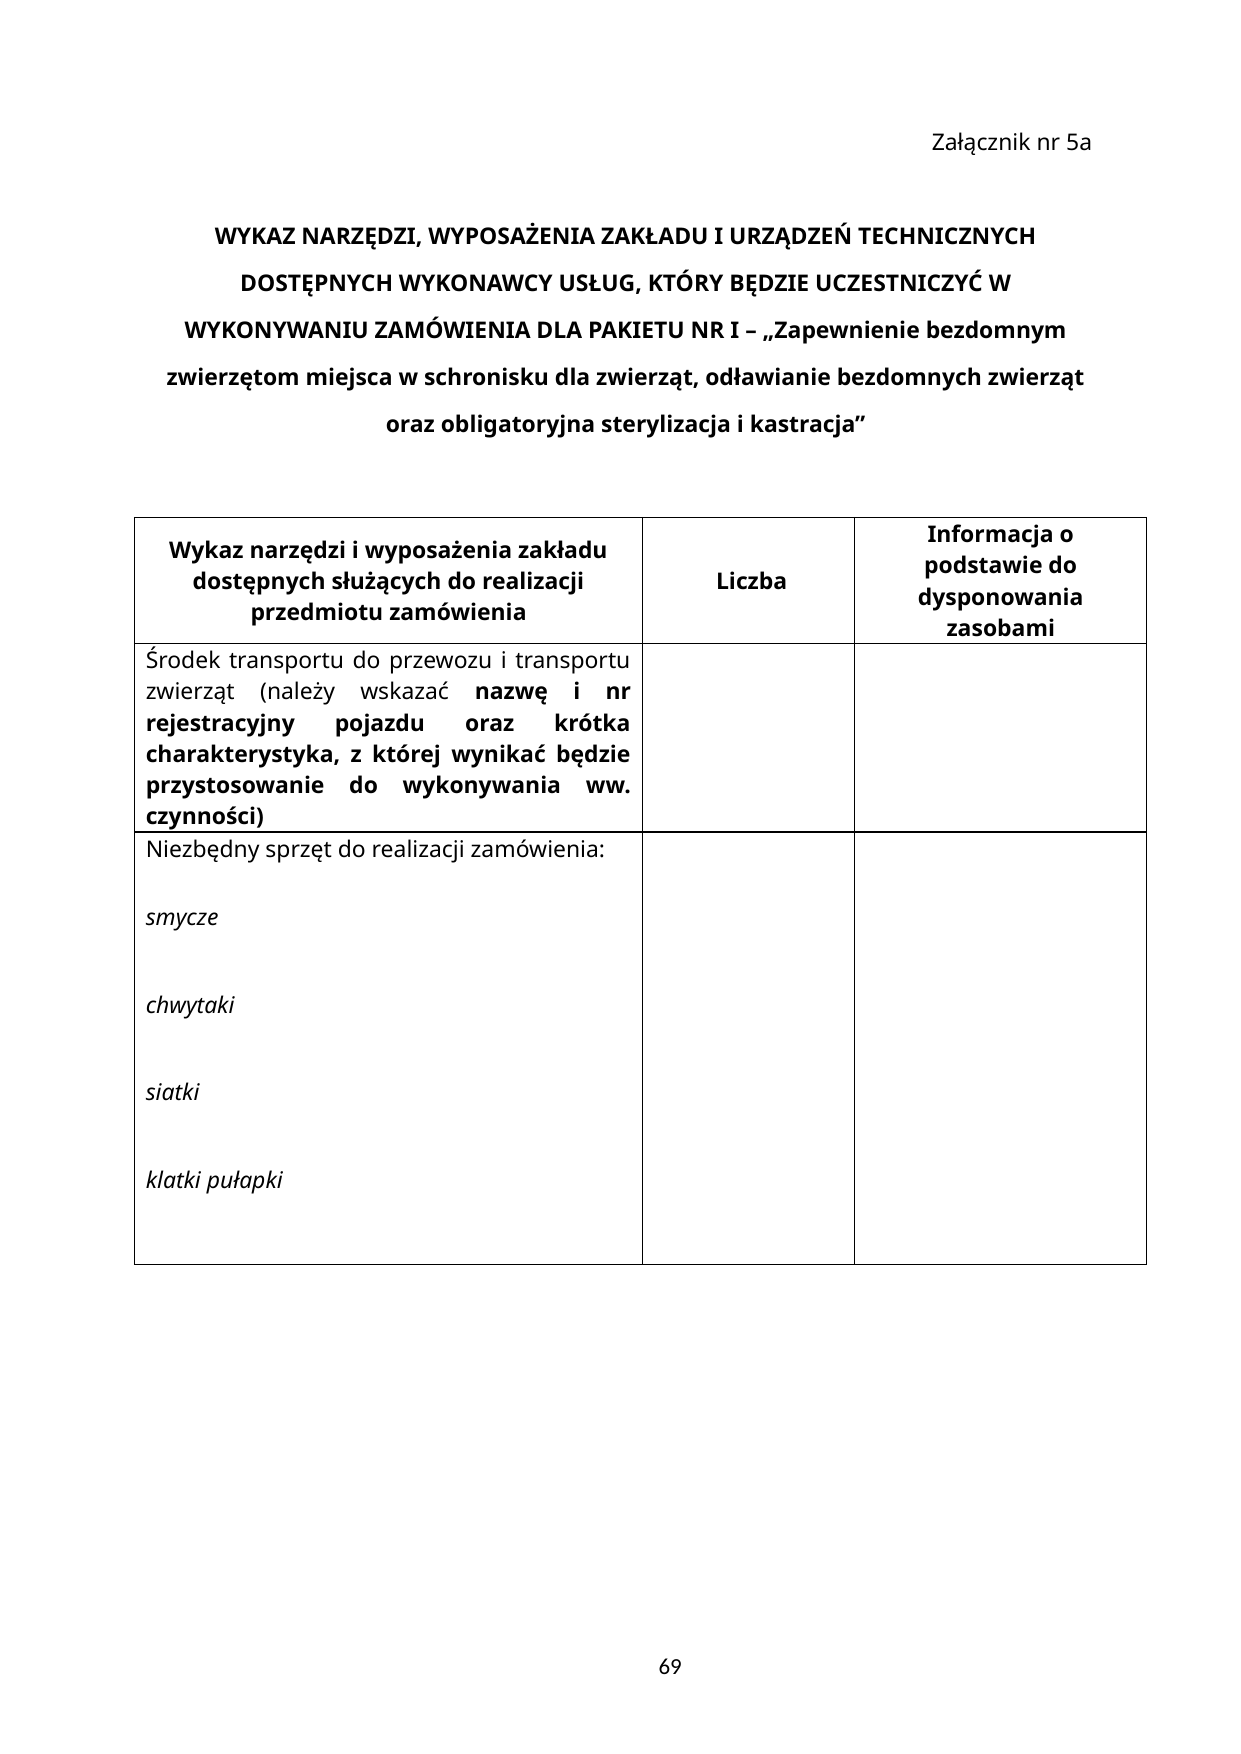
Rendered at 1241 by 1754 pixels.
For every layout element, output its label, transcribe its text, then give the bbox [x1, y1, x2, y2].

table_cell Środek transportu do przewozu i transportu zwierząt (należy wskazać nazwę i nr rejestracyjny pojazdu oraz krótka charakterystyka, z której wynikać będzie przystosowanie do wykonywania ww. czynności) [135, 644, 642, 831]
text WYKAZ NARZĘDZI, WYPOSAŻENIA ZAKŁADU I URZĄDZEŃ TECHNICZNYCH DOSTĘPNYCH WYKONAWCY USŁUG, KTÓRY BĘDZIE UCZESTNICZYĆ W WYKONYWANIU ZAMÓWIENIA DLA PAKIETU NR I – „Zapewnienie bezdomnym zwierzętom miejsca w schronisku dla zwierząt, odławianie bezdomnych zwierząt oraz obligatoryjna sterylizacja i kastracja” [159, 220, 1092, 439]
table_cell [643, 833, 854, 1264]
table_cell [643, 644, 854, 831]
table_cell [855, 644, 1146, 831]
table_cell [855, 833, 1146, 1264]
table_cell Niezbędny sprzęt do realizacji zamówienia: smycze chwytaki siatki klatki pułapki [135, 833, 642, 1264]
table_header Informacja o podstawie do dysponowania zasobami [855, 518, 1146, 643]
table_header Wykaz narzędzi i wyposażenia zakładu dostępnych służących do realizacji przedmiotu zamówienia [135, 518, 642, 643]
text Załącznik nr 5a [159, 126, 1092, 157]
table_header Liczba [643, 518, 854, 643]
